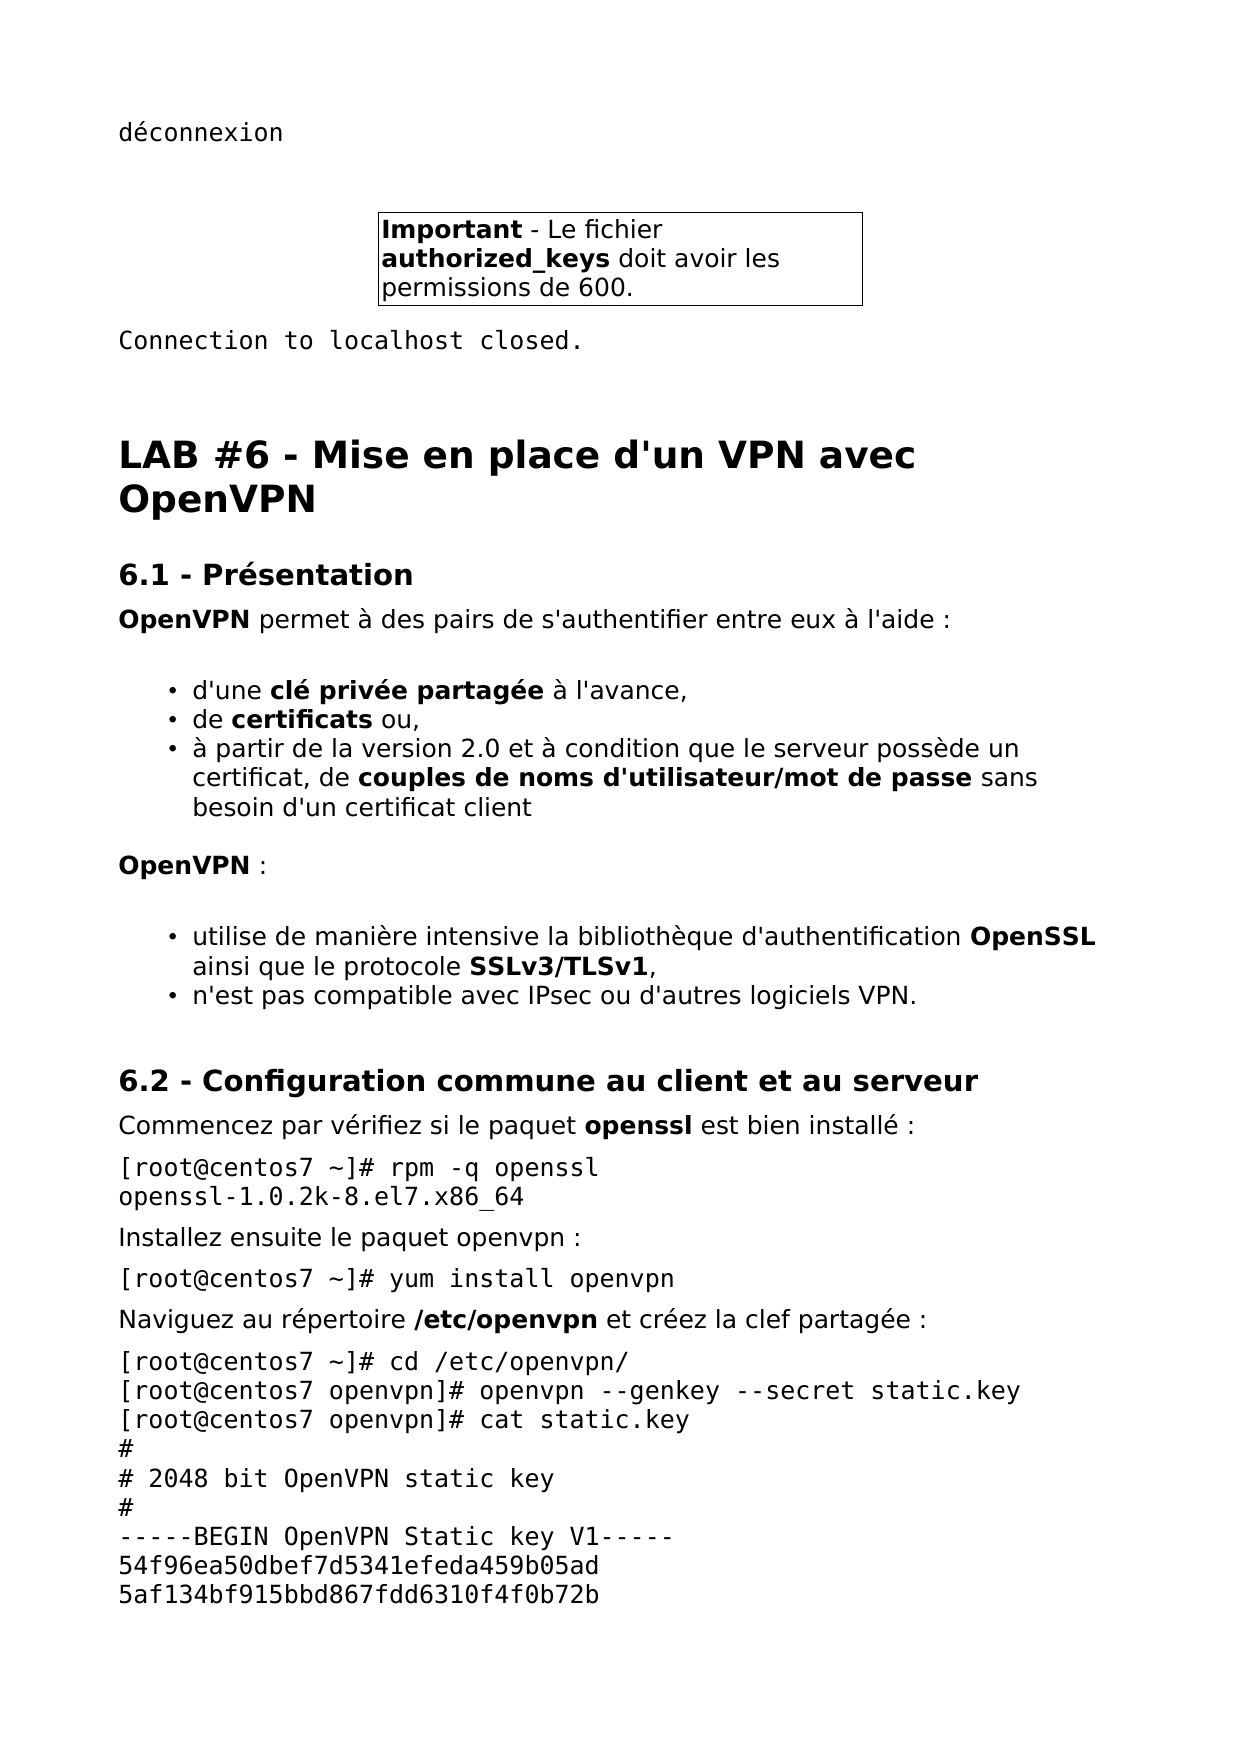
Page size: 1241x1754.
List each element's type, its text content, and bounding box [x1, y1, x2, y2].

table_header Important - Le fichier authorized_keys doit avoir les permissions de 600. [379, 213, 862, 305]
list utilise de manière intensive la bibliothèque d'authentification OpenSSL ainsi que le protocole SSLv3/TLSv1, [177, 923, 1122, 981]
text [root@centos7 ~]# rpm -q openssl openssl-1.0.2k-8.el7.x86_64 [118, 1153, 1122, 1211]
text OpenVPN permet à des pairs de s'authentifier entre eux à l'aide : [118, 605, 1122, 634]
text [root@centos7 ~]# cd /etc/openvpn/ [root@centos7 openvpn]# openvpn --genkey --secret static.key [root@centos7 openvpn]# cat static.key # # 2048 bit OpenVPN static key # -----BEGIN OpenVPN Static key V1----- 54f96ea50dbef7d5341efeda459b05ad 5af134bf915bbd867fdd6310f4f0b72b [118, 1347, 1122, 1609]
text Installez ensuite le paquet openvpn : [118, 1223, 1122, 1252]
subtitle LAB #6 - Mise en place d'un VPN avec OpenVPN [118, 434, 1122, 521]
subtitle 6.1 - Présentation [118, 558, 1122, 592]
text Naviguez au répertoire /etc/openvpn et créez la clef partagée : [118, 1305, 1122, 1334]
text Commencez par vérifiez si le paquet openssl est bien installé : [118, 1111, 1122, 1140]
list n'est pas compatible avec IPsec ou d'autres logiciels VPN. [177, 981, 1122, 1010]
text [root@centos7 ~]# yum install openvpn [118, 1264, 1122, 1294]
list d'une clé privée partagée à l'avance, [177, 676, 1122, 705]
text déconnexion Connection to localhost closed. [118, 118, 1122, 355]
text OpenVPN : [118, 851, 1122, 881]
list à partir de la version 2.0 et à condition que le serveur possède un certificat, de couples de noms d'utilisateur/mot de passe sans besoin d'un certificat client [177, 734, 1122, 822]
list de certificats ou, [177, 705, 1122, 734]
subtitle 6.2 - Configuration commune au client et au serveur [118, 1064, 1122, 1098]
